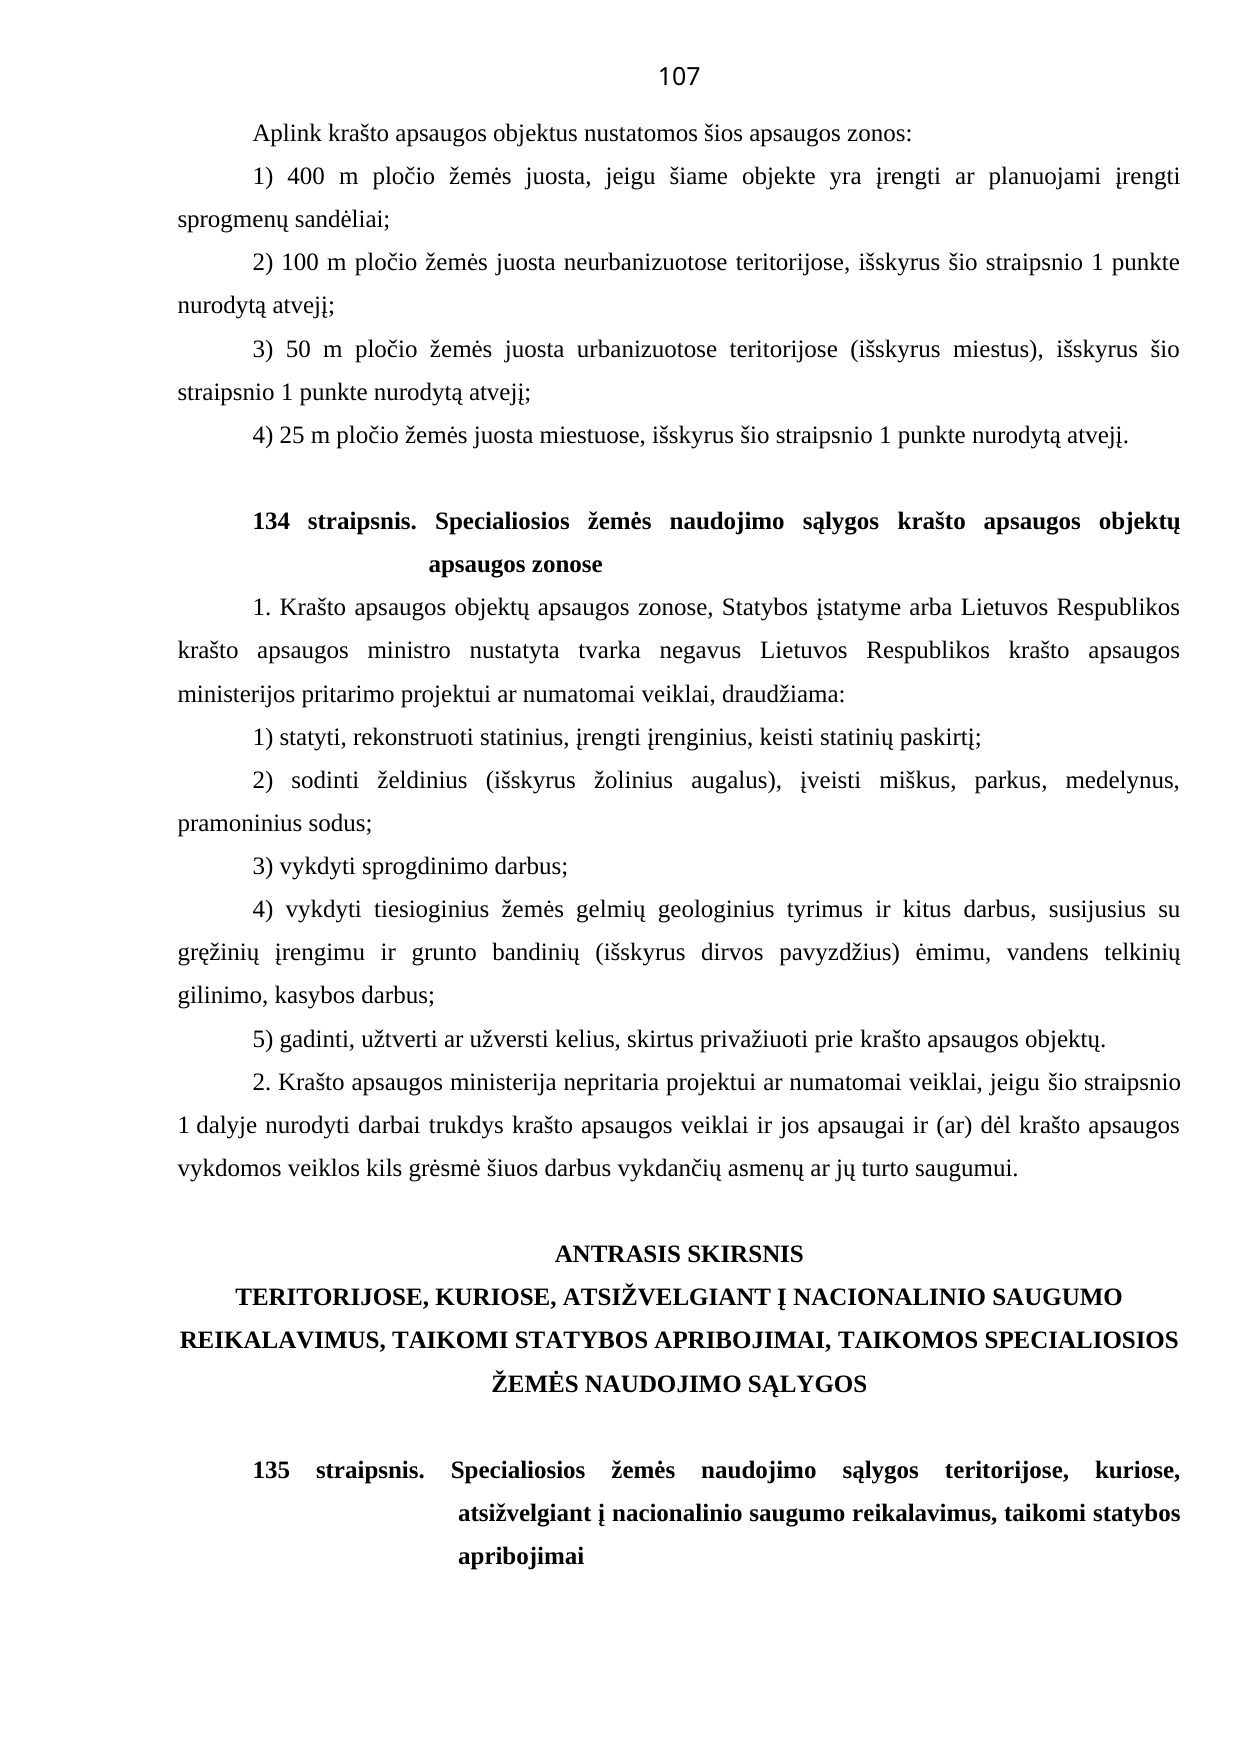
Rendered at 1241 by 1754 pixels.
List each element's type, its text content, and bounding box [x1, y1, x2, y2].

text Aplink krašto apsaugos objektus nustatomos šios apsaugos zonos: [177, 118, 1181, 147]
text 1. Krašto apsaugos objektų apsaugos zonose, Statybos įstatyme arba Lietuvos Respublikos krašto apsaugos ministro nustatyta tvarka negavus Lietuvos Respublikos krašto apsaugos ministerijos pritarimo projektui ar numatomai veiklai, draudžiama: [177, 592, 1181, 707]
text TERITORIJOSE, KURIOSE, ATSIŽVELGIANT Į NACIONALINIO SAUGUMO REIKALAVIMUS, TAIKOMI STATYBOS APRIBOJIMAI, TAIKOMOS SPECIALIOSIOS ŽEMĖS NAUDOJIMO SĄLYGOS [177, 1282, 1181, 1397]
text 2) sodinti želdinius (išskyrus žolinius augalus), įveisti miškus, parkus, medelynus, pramoninius sodus; [177, 765, 1181, 837]
text 2) 100 m pločio žemės juosta neurbanizuotose teritorijose, išskyrus šio straipsnio 1 punkte nurodytą atvejį; [177, 247, 1181, 319]
text 4) 25 m pločio žemės juosta miestuose, išskyrus šio straipsnio 1 punkte nurodytą atvejį. [177, 420, 1181, 449]
text 5) gadinti, užtverti ar užversti kelius, skirtus privažiuoti prie krašto apsaugos objektų. [177, 1024, 1181, 1052]
text 1) 400 m pločio žemės juosta, jeigu šiame objekte yra įrengti ar planuojami įrengti sprogmenų sandėliai; [177, 161, 1181, 233]
text 135 straipsnis. Specialiosios žemės naudojimo sąlygos teritorijose, kuriose, atsižvelgiant į nacionalinio saugumo reikalavimus, taikomi statybos apribojimai [252, 1455, 1181, 1570]
text 3) 50 m pločio žemės juosta urbanizuotose teritorijose (išskyrus miestus), išskyrus šio straipsnio 1 punkte nurodytą atvejį; [177, 334, 1181, 406]
text 2. Krašto apsaugos ministerija nepritaria projektui ar numatomai veiklai, jeigu šio straipsnio 1 dalyje nurodyti darbai trukdys krašto apsaugos veiklai ir jos apsaugai ir (ar) dėl krašto apsaugos vykdomos veiklos kils grėsmė šiuos darbus vykdančių asmenų ar jų turto saugumui. [177, 1067, 1181, 1182]
text ANTRASIS SKIRSNIS [177, 1239, 1181, 1268]
text 3) vykdyti sprogdinimo darbus; [177, 851, 1181, 880]
text 1) statyti, rekonstruoti statinius, įrengti įrenginius, keisti statinių paskirtį; [177, 722, 1181, 751]
text 134 straipsnis. Specialiosios žemės naudojimo sąlygos krašto apsaugos objektų apsaugos zonose [252, 506, 1181, 578]
text 4) vykdyti tiesioginius žemės gelmių geologinius tyrimus ir kitus darbus, susijusius su gręžinių įrengimu ir grunto bandinių (išskyrus dirvos pavyzdžius) ėmimu, vandens telkinių gilinimo, kasybos darbus; [177, 894, 1181, 1009]
